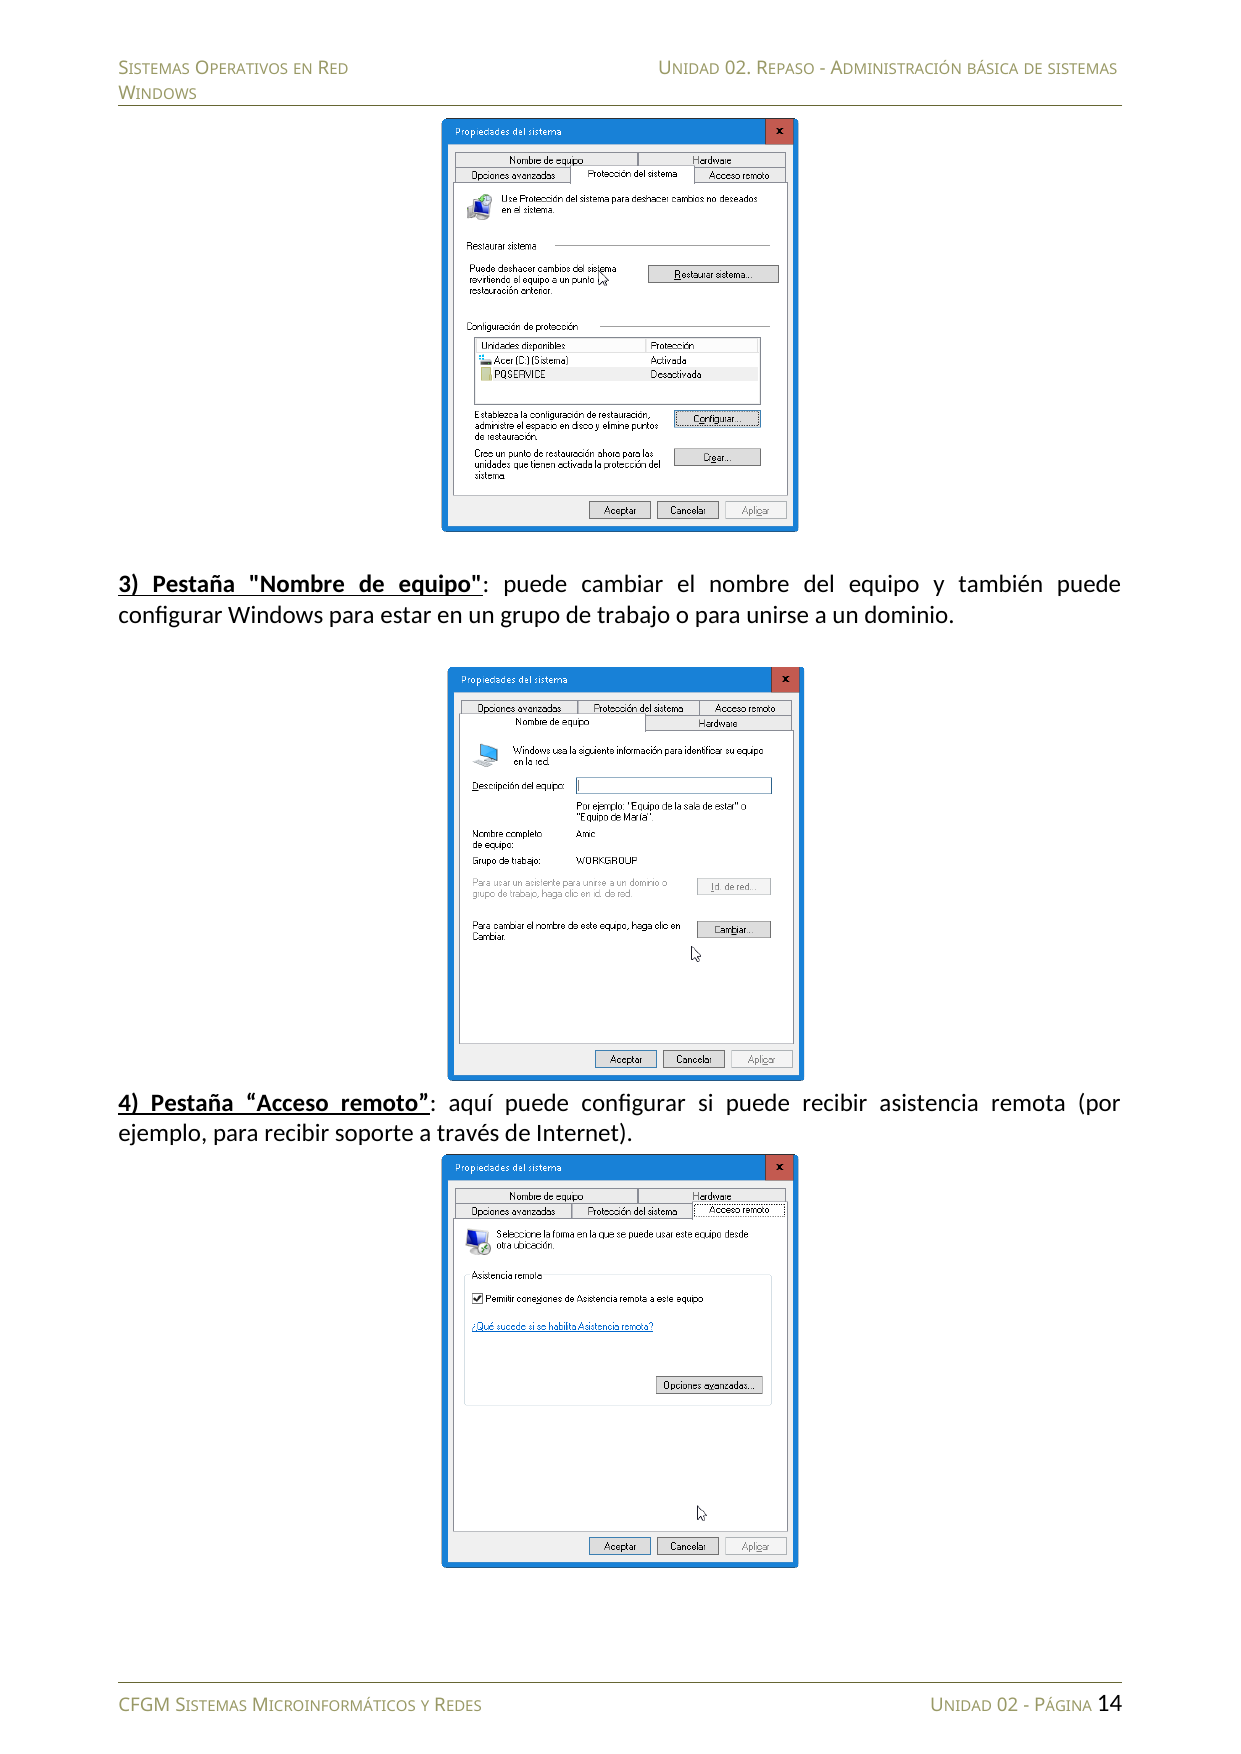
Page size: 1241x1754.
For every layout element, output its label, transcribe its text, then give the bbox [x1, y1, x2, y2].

text 3) Pestaña "Nombre de equipo": puede cambiar el nombre del equipo y también puede configurar Windows para estar en un grupo de trabajo o para unirse a un dominio. [118, 568, 1122, 629]
text 4) Pestaña “Acceso remoto”: aquí puede configurar si puede recibir asistencia remota (por ejemplo, para recibir soporte a través de Internet). [118, 1081, 1122, 1148]
picture [447, 667, 805, 1081]
picture [441, 1154, 799, 1568]
picture [441, 118, 799, 532]
